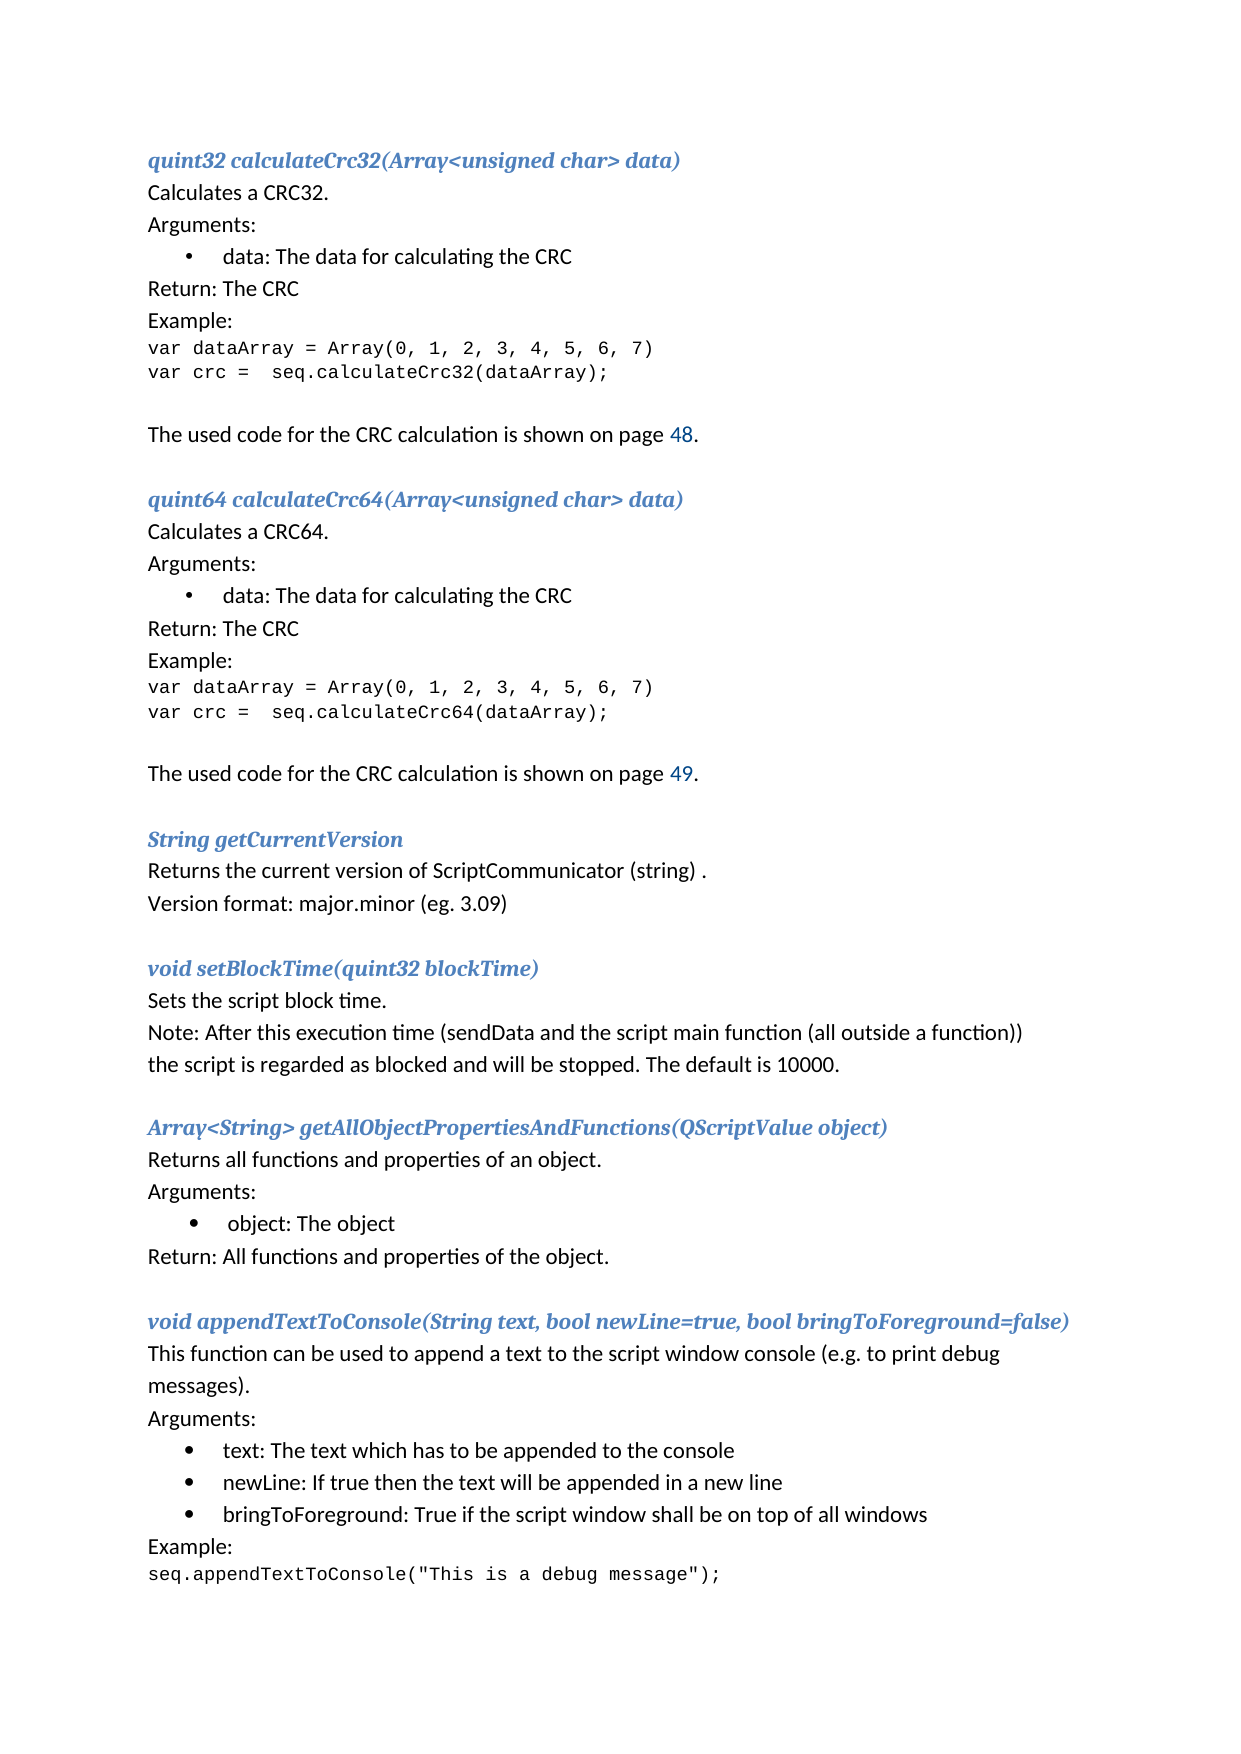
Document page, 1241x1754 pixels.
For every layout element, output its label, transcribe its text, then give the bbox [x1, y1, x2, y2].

text The used code for the CRC calculation is shown on page 49. [148, 420, 1093, 448]
text var dataArray = Array(0, 1, 2, 3, 4, 5, 6, 7) [148, 339, 1093, 360]
subtitle quint64 calculateCrc64(Array<unsigned char> data) [148, 487, 1093, 513]
text seq.appendTextToConsole("This is a debug message"); [148, 1564, 1093, 1586]
text the script is regarded as blocked and will be stopped. The default is 10000. [148, 1051, 1093, 1079]
text var crc = seq.calculateCrc64(dataArray); [148, 702, 1093, 724]
list Return: The CRC [148, 614, 1093, 642]
list Arguments: [148, 549, 1093, 577]
text Arguments: [148, 1404, 1093, 1432]
subtitle String getCurrentVersion [148, 826, 1093, 853]
list Arguments: [148, 210, 1093, 238]
text Arguments: [148, 1177, 1093, 1205]
list data: The data for calculating the CRC [185, 242, 1093, 270]
text Sets the script block time. [148, 986, 1093, 1014]
list Calculates a CRC32. [148, 178, 1093, 206]
text var crc = seq.calculateCrc32(dataArray); [148, 363, 1093, 384]
list object: The object [190, 1209, 1093, 1238]
text Returns the current version of ScriptCommunicator (string) . [148, 857, 1093, 884]
text The used code for the CRC calculation is shown on page 50. [148, 759, 1093, 787]
subtitle void appendTextToConsole(String text, bool newLine=true, bool bringToForeground=false) [148, 1309, 1093, 1335]
list bringToForeground: True if the script window shall be on top of all windows [185, 1500, 1093, 1528]
text This function can be used to append a text to the script window console (e.g. to print debug messages). [148, 1339, 1093, 1399]
text Example: [148, 1532, 1093, 1560]
list text: The text which has to be appended to the console [185, 1436, 1093, 1464]
subtitle quint32 calculateCrc32(Array<unsigned char> data) [148, 148, 1093, 174]
subtitle Array<String> getAllObjectPropertiesAndFunctions(QScriptValue object) [148, 1115, 1093, 1141]
list newLine: If true then the text will be appended in a new line [185, 1468, 1093, 1496]
list Example: [148, 307, 1093, 334]
list Calculates a CRC64. [148, 517, 1093, 545]
text Note: After this execution time (sendData and the script main function (all outside a function)) [148, 1018, 1093, 1046]
text Return: All functions and properties of the object. [148, 1242, 1093, 1270]
list data: The data for calculating the CRC [185, 582, 1093, 609]
list Example: [148, 646, 1093, 674]
list Return: The CRC [148, 274, 1093, 302]
text Version format: major.minor (eg. 3.09) [148, 889, 1093, 917]
text Returns all functions and properties of an object. [148, 1145, 1093, 1173]
text var dataArray = Array(0, 1, 2, 3, 4, 5, 6, 7) [148, 678, 1093, 699]
subtitle void setBlockTime(quint32 blockTime) [148, 956, 1093, 982]
